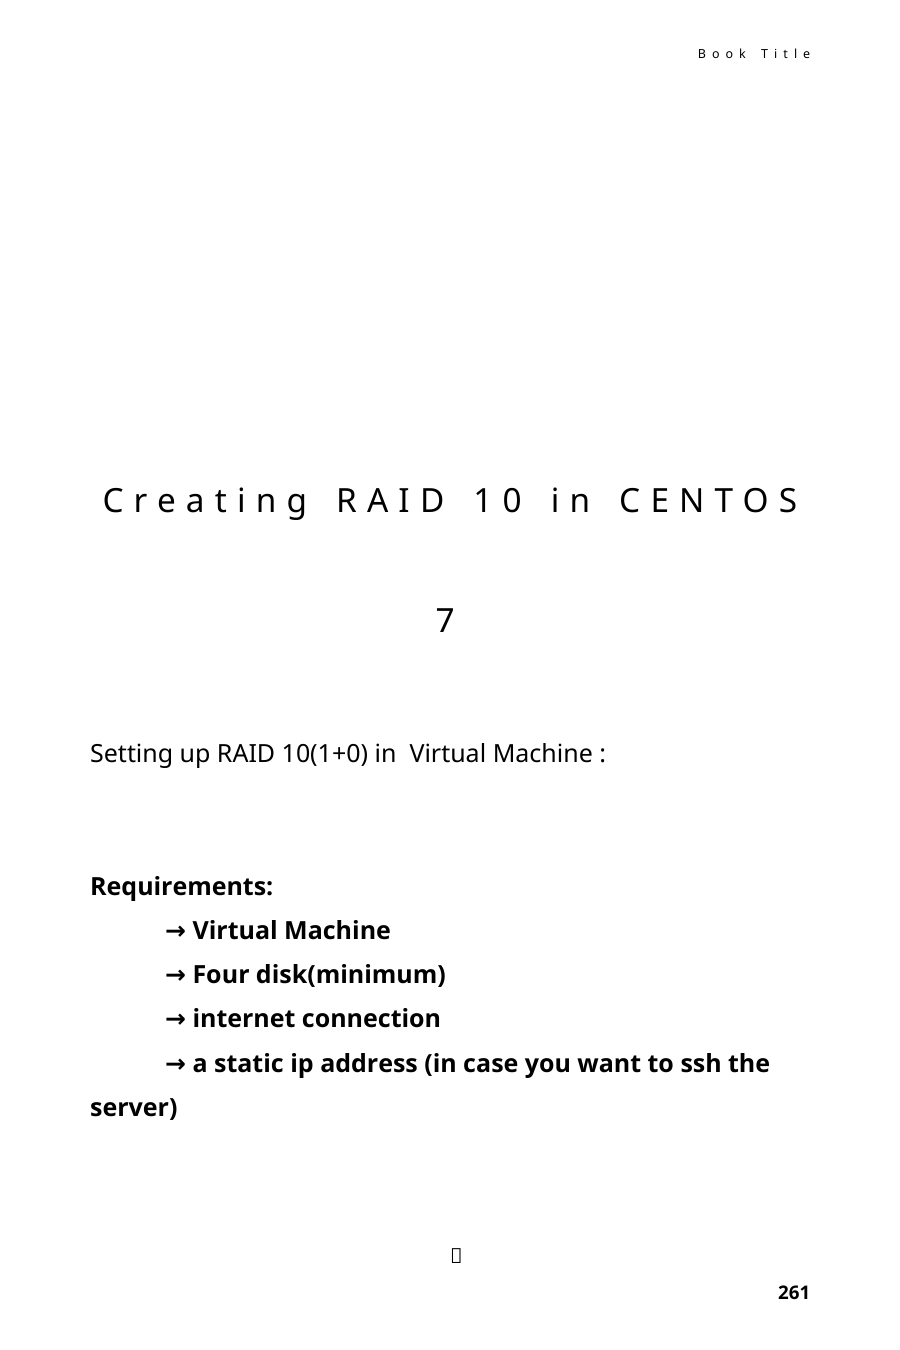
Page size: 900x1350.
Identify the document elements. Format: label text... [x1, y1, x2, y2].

text Requirements: [90, 868, 810, 902]
text → a static ip address (in case you want to ssh the server) [90, 1045, 810, 1123]
subtitle Creating RAID 10 in CENTOS 7 [90, 476, 810, 655]
text → internet connection [90, 1001, 810, 1035]
text Setting up RAID 10(1+0) in Virtual Machine : [90, 735, 810, 769]
text → Virtual Machine [90, 912, 810, 946]
text → Four disk(minimum) [90, 957, 810, 991]
